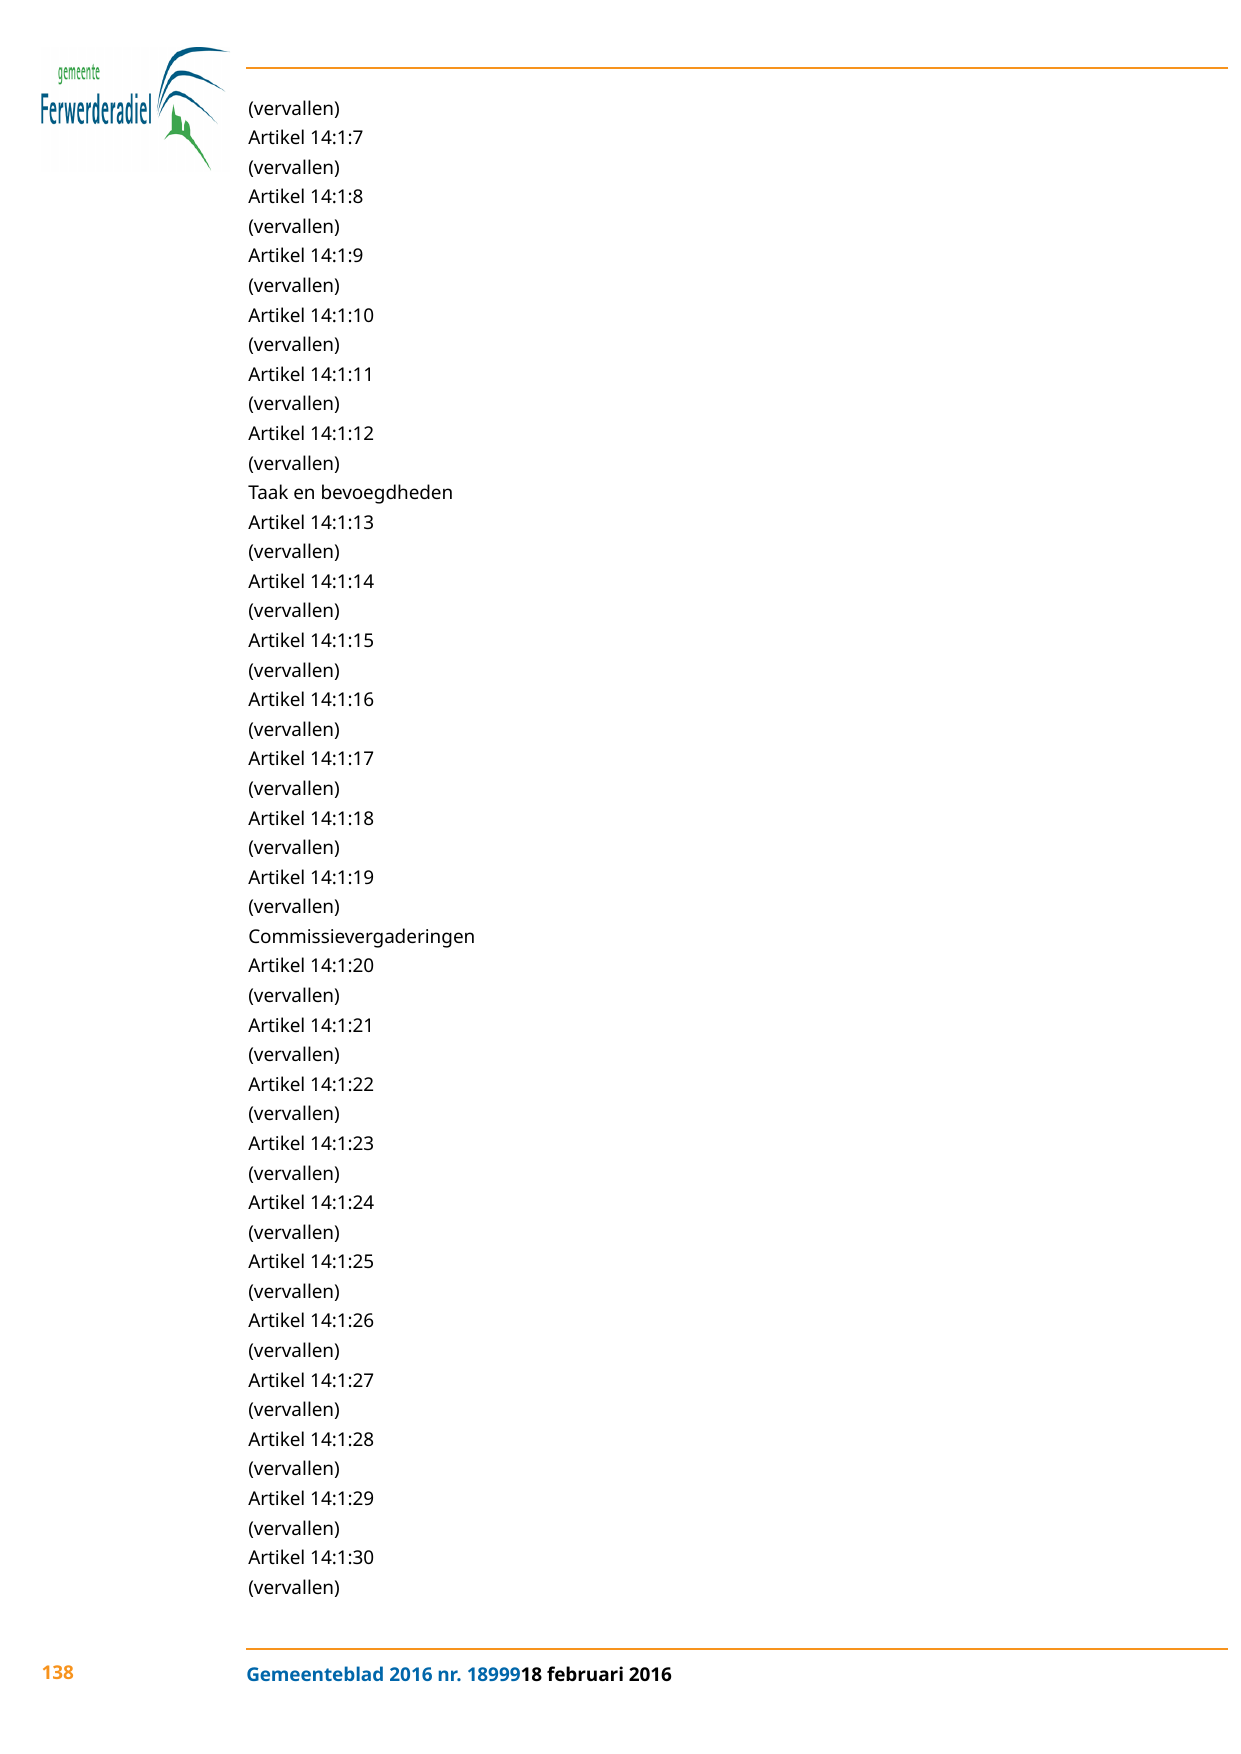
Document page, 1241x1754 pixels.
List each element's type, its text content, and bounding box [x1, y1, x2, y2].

text Artikel 14:1:28 [248, 1426, 1152, 1452]
text Artikel 14:1:12 [248, 420, 1152, 446]
text (vervallen) [248, 775, 1152, 801]
text (vervallen) [248, 213, 1152, 239]
text Artikel 14:1:20 [248, 953, 1152, 978]
text (vervallen) [248, 272, 1152, 298]
text (vervallen) [248, 834, 1152, 860]
text Artikel 14:1:25 [248, 1248, 1152, 1274]
text (vervallen) [248, 1278, 1152, 1304]
text Artikel 14:1:7 [248, 124, 1152, 150]
text Artikel 14:1:8 [248, 183, 1152, 209]
text (vervallen) [248, 1574, 1152, 1600]
text (vervallen) [248, 1456, 1152, 1481]
text (vervallen) [248, 154, 1152, 180]
text Artikel 14:1:10 [248, 302, 1152, 328]
text Taak en bevoegdheden [248, 479, 1152, 505]
text Artikel 14:1:14 [248, 568, 1152, 594]
text (vervallen) [248, 1160, 1152, 1186]
text (vervallen) [248, 391, 1152, 416]
text Artikel 14:1:9 [248, 243, 1152, 268]
text Artikel 14:1:13 [248, 509, 1152, 535]
picture [41, 47, 231, 172]
text Artikel 14:1:23 [248, 1130, 1152, 1156]
text Artikel 14:1:21 [248, 1012, 1152, 1038]
text (vervallen) [248, 1337, 1152, 1363]
text (vervallen) [248, 657, 1152, 683]
text Artikel 14:1:15 [248, 627, 1152, 653]
text (vervallen) [248, 982, 1152, 1008]
text Artikel 14:1:27 [248, 1367, 1152, 1393]
text (vervallen) [248, 95, 1152, 121]
text Artikel 14:1:17 [248, 746, 1152, 771]
text (vervallen) [248, 893, 1152, 919]
text Artikel 14:1:30 [248, 1544, 1152, 1570]
text (vervallen) [248, 1219, 1152, 1245]
text (vervallen) [248, 1396, 1152, 1422]
text (vervallen) [248, 331, 1152, 357]
text Artikel 14:1:26 [248, 1308, 1152, 1333]
text Artikel 14:1:11 [248, 361, 1152, 387]
text Artikel 14:1:22 [248, 1071, 1152, 1097]
text (vervallen) [248, 1101, 1152, 1126]
text Commissievergaderingen [248, 923, 1152, 949]
text (vervallen) [248, 598, 1152, 623]
text (vervallen) [248, 450, 1152, 476]
text (vervallen) [248, 1515, 1152, 1541]
text Artikel 14:1:24 [248, 1189, 1152, 1215]
text (vervallen) [248, 716, 1152, 742]
text Artikel 14:1:19 [248, 864, 1152, 890]
text Artikel 14:1:29 [248, 1485, 1152, 1511]
text Artikel 14:1:16 [248, 686, 1152, 712]
text (vervallen) [248, 538, 1152, 564]
text Artikel 14:1:18 [248, 805, 1152, 831]
text (vervallen) [248, 1041, 1152, 1067]
